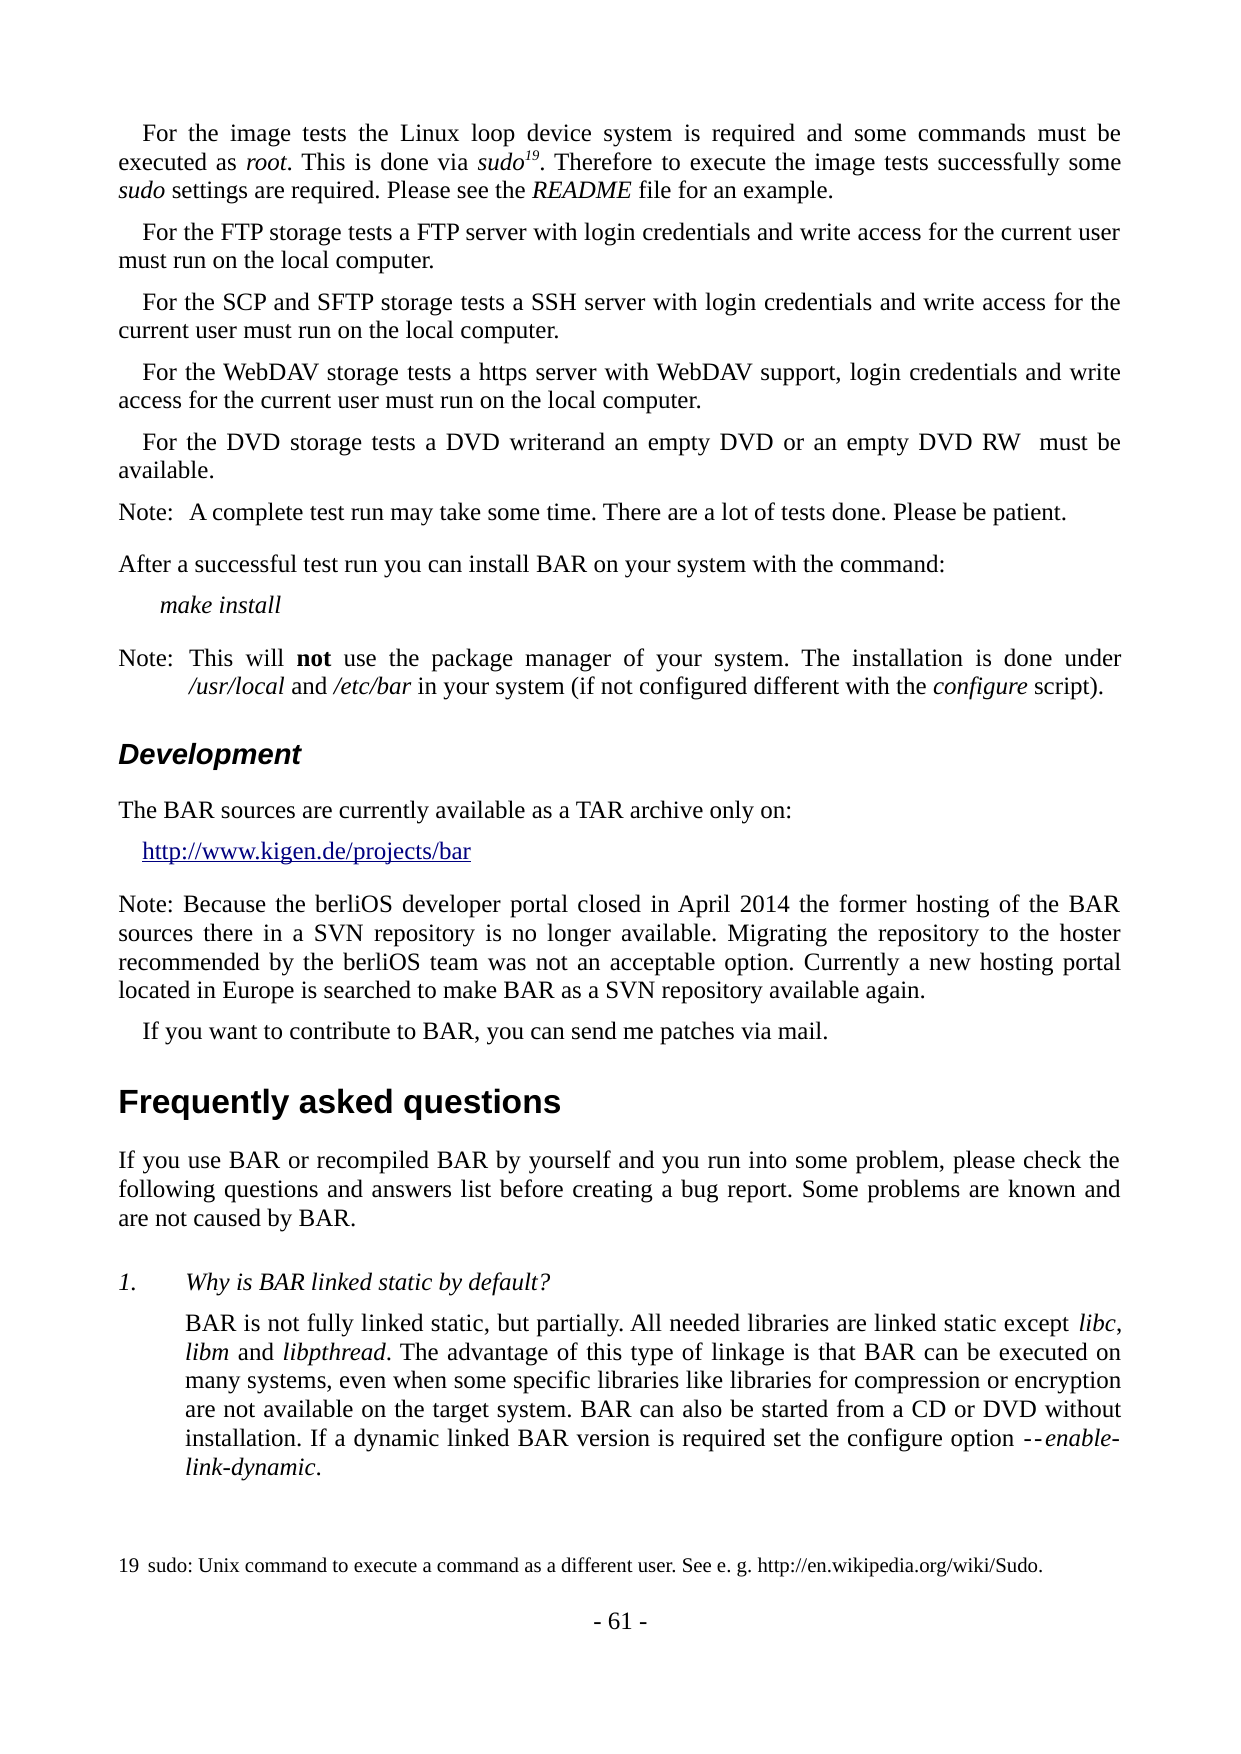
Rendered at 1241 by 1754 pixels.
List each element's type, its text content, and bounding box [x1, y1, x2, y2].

text The BAR sources are currently available as a TAR archive only on: [118, 795, 1122, 824]
text Note: This will not use the package manager of your system. The installation is done under /usr/local and /etc/bar in your system (if not configured different with the configure script). [118, 643, 1122, 700]
text For the SCP and SFTP storage tests a SSH server with login credentials and write access for the current user must run on the local computer. [118, 287, 1122, 344]
text For the image tests the Linux loop device system is required and some commands must be executed as root. This is done via sudo. Therefore to execute the image tests successfully some sudo settings are required. Please see the README file for an example. [118, 118, 1122, 204]
subtitle Frequently asked questions [118, 1082, 1122, 1121]
list Why is BAR linked static by default? [118, 1267, 1122, 1296]
text If you use BAR or recompiled BAR by yourself and you run into some problem, please check the following questions and answers list before creating a bug report. Some problems are known and are not caused by BAR. [118, 1146, 1122, 1232]
text If you want to contribute to BAR, you can send me patches via mail. [118, 1016, 1122, 1045]
text Note: Because the berliOS developer portal closed in April 2014 the former hosting of the BAR sources there in a SVN repository is no longer available. Migrating the repository to the hoster recommended by the berliOS team was not an acceptable option. Currently a new hosting portal located in Europe is searched to make BAR as a SVN repository available again. [118, 889, 1122, 1004]
text http://www.kigen.de/projects/bar [118, 836, 1122, 865]
text BAR is not fully linked static, but partially. All needed libraries are linked static except libc, libm and libpthread. The advantage of this type of linkage is that BAR can be executed on many systems, even when some specific libraries like libraries for compression or encryption are not available on the target system. BAR can also be started from a CD or DVD without installation. If a dynamic linked BAR version is required set the configure option ‑‑enable-link-dynamic. [185, 1308, 1122, 1480]
text For the WebDAV storage tests a https server with WebDAV support, login credentials and write access for the current user must run on the local computer. [118, 357, 1122, 414]
text sudo: Unix command to execute a command as a different user. See e. g. http://en.wikipedia.org/wiki/Sudo. [118, 1553, 1122, 1577]
text After a successful test run you can install BAR on your system with the command: [118, 549, 1122, 578]
text make install [159, 590, 1122, 619]
subtitle Development [118, 737, 1122, 771]
text For the FTP storage tests a FTP server with login credentials and write access for the current user must run on the local computer. [118, 217, 1122, 274]
text For the DVD storage tests a DVD writerand an empty DVD or an empty DVD RW must be available. [118, 427, 1122, 484]
text Note: A complete test run may take some time. There are a lot of tests done. Please be patient. [118, 497, 1122, 526]
